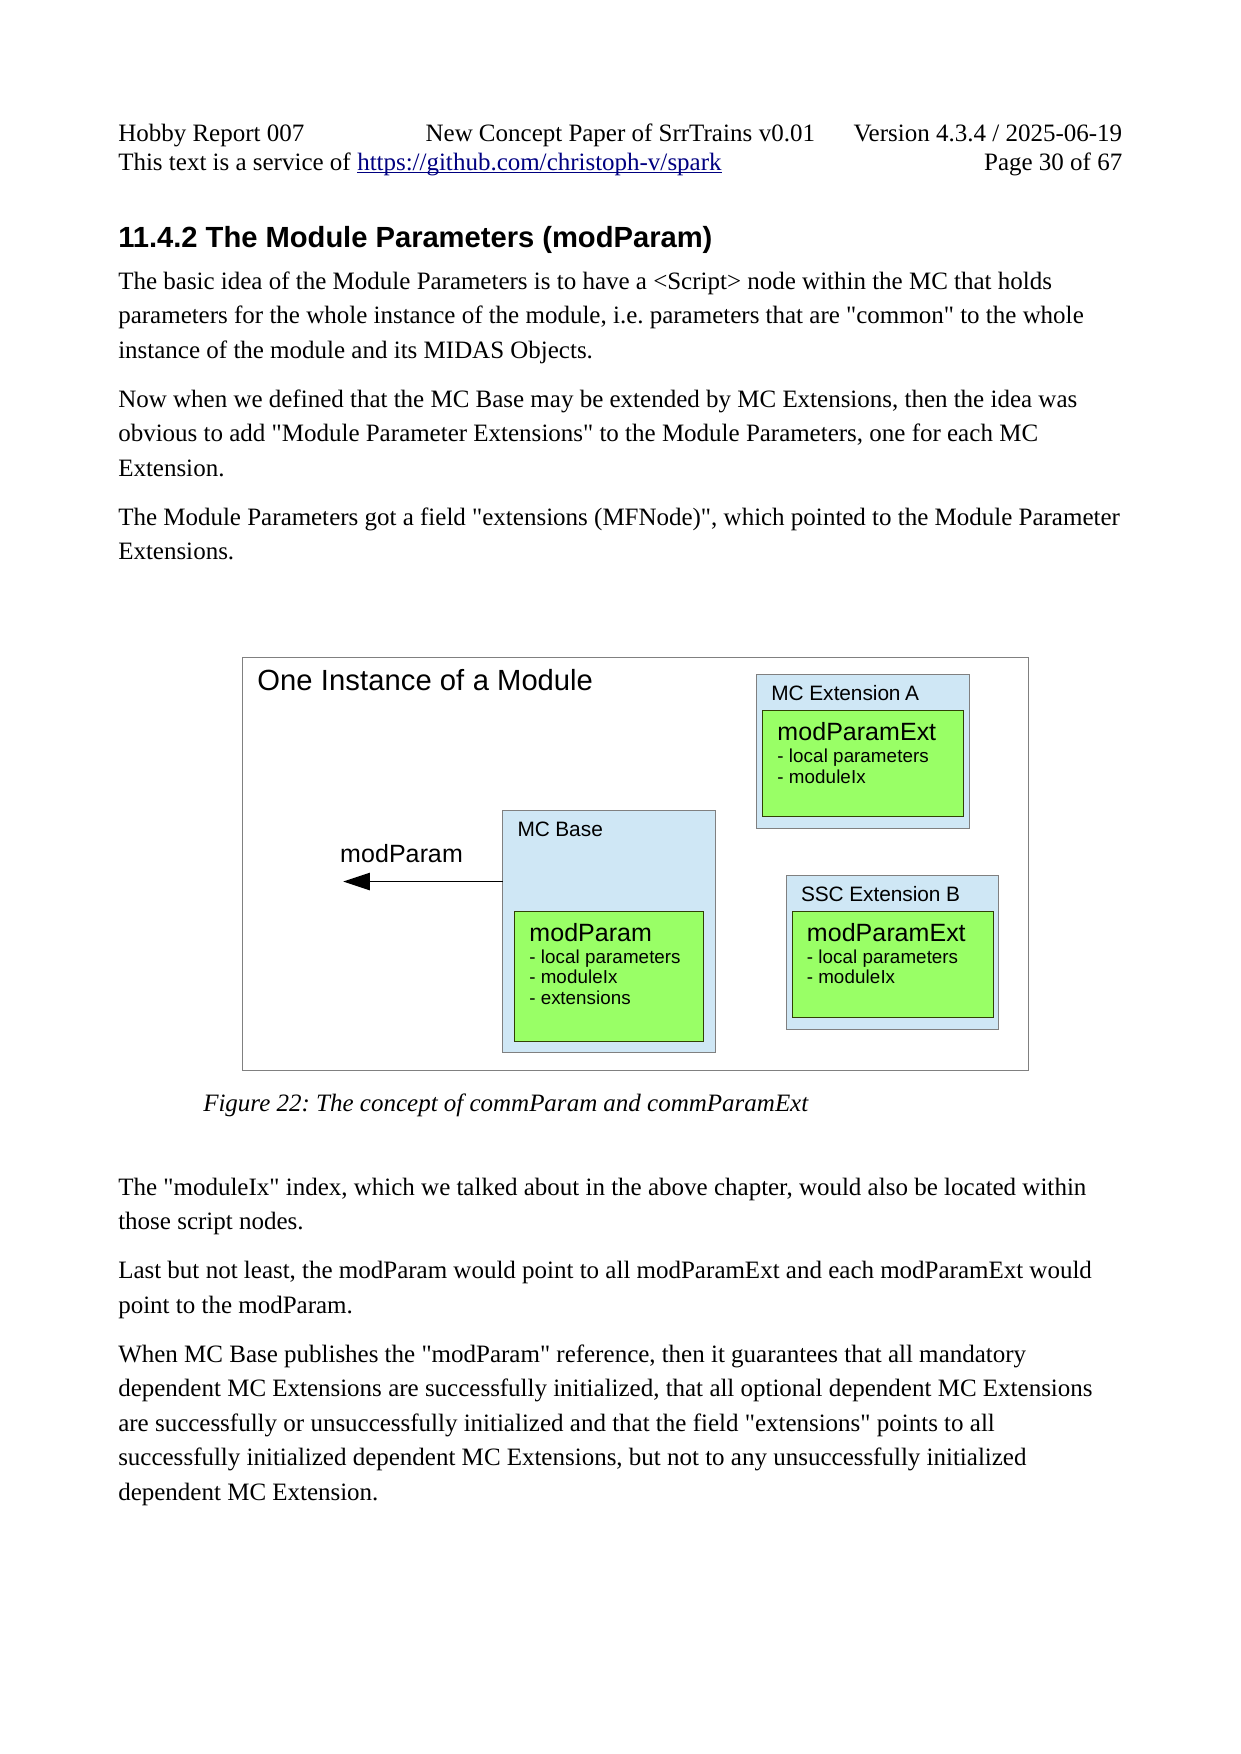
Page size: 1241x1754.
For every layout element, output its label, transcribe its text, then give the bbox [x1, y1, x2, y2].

text The "moduleIx" index, which we talked about in the above chapter, would also be located within those script nodes. [118, 1172, 1122, 1235]
text When MC Base publishes the "modParam" reference, then it guarantees that all mandatory dependent MC Extensions are successfully initialized, that all optional dependent MC Extensions are successfully or unsuccessfully initialized and that the field "extensions" points to all successfully initialized dependent MC Extensions, but not to any unsuccessfully initialized dependent MC Extension. [118, 1339, 1122, 1506]
text The Module Parameters got a field "extensions (MFNode)", which pointed to the Module Parameter Extensions. [118, 502, 1122, 565]
text Last but not least, the modParam would point to all modParamExt and each modParamExt would point to the modParam. [118, 1255, 1122, 1319]
text Now when we defined that the MC Base may be extended by MC Extensions, then the idea was obvious to add "Module Parameter Extensions" to the Module Parameters, one for each MC Extension. [118, 384, 1122, 481]
text The basic idea of the Module Parameters is to have a <Script> node within the MC that holds parameters for the whole instance of the module, i.e. parameters that are "common" to the whole instance of the module and its MIDAS Objects. [118, 266, 1122, 363]
subtitle 11.4.2 The Module Parameters (modParam) [118, 220, 1122, 253]
text Figure 22: The concept of commParam and commParamExt [203, 647, 1037, 1117]
